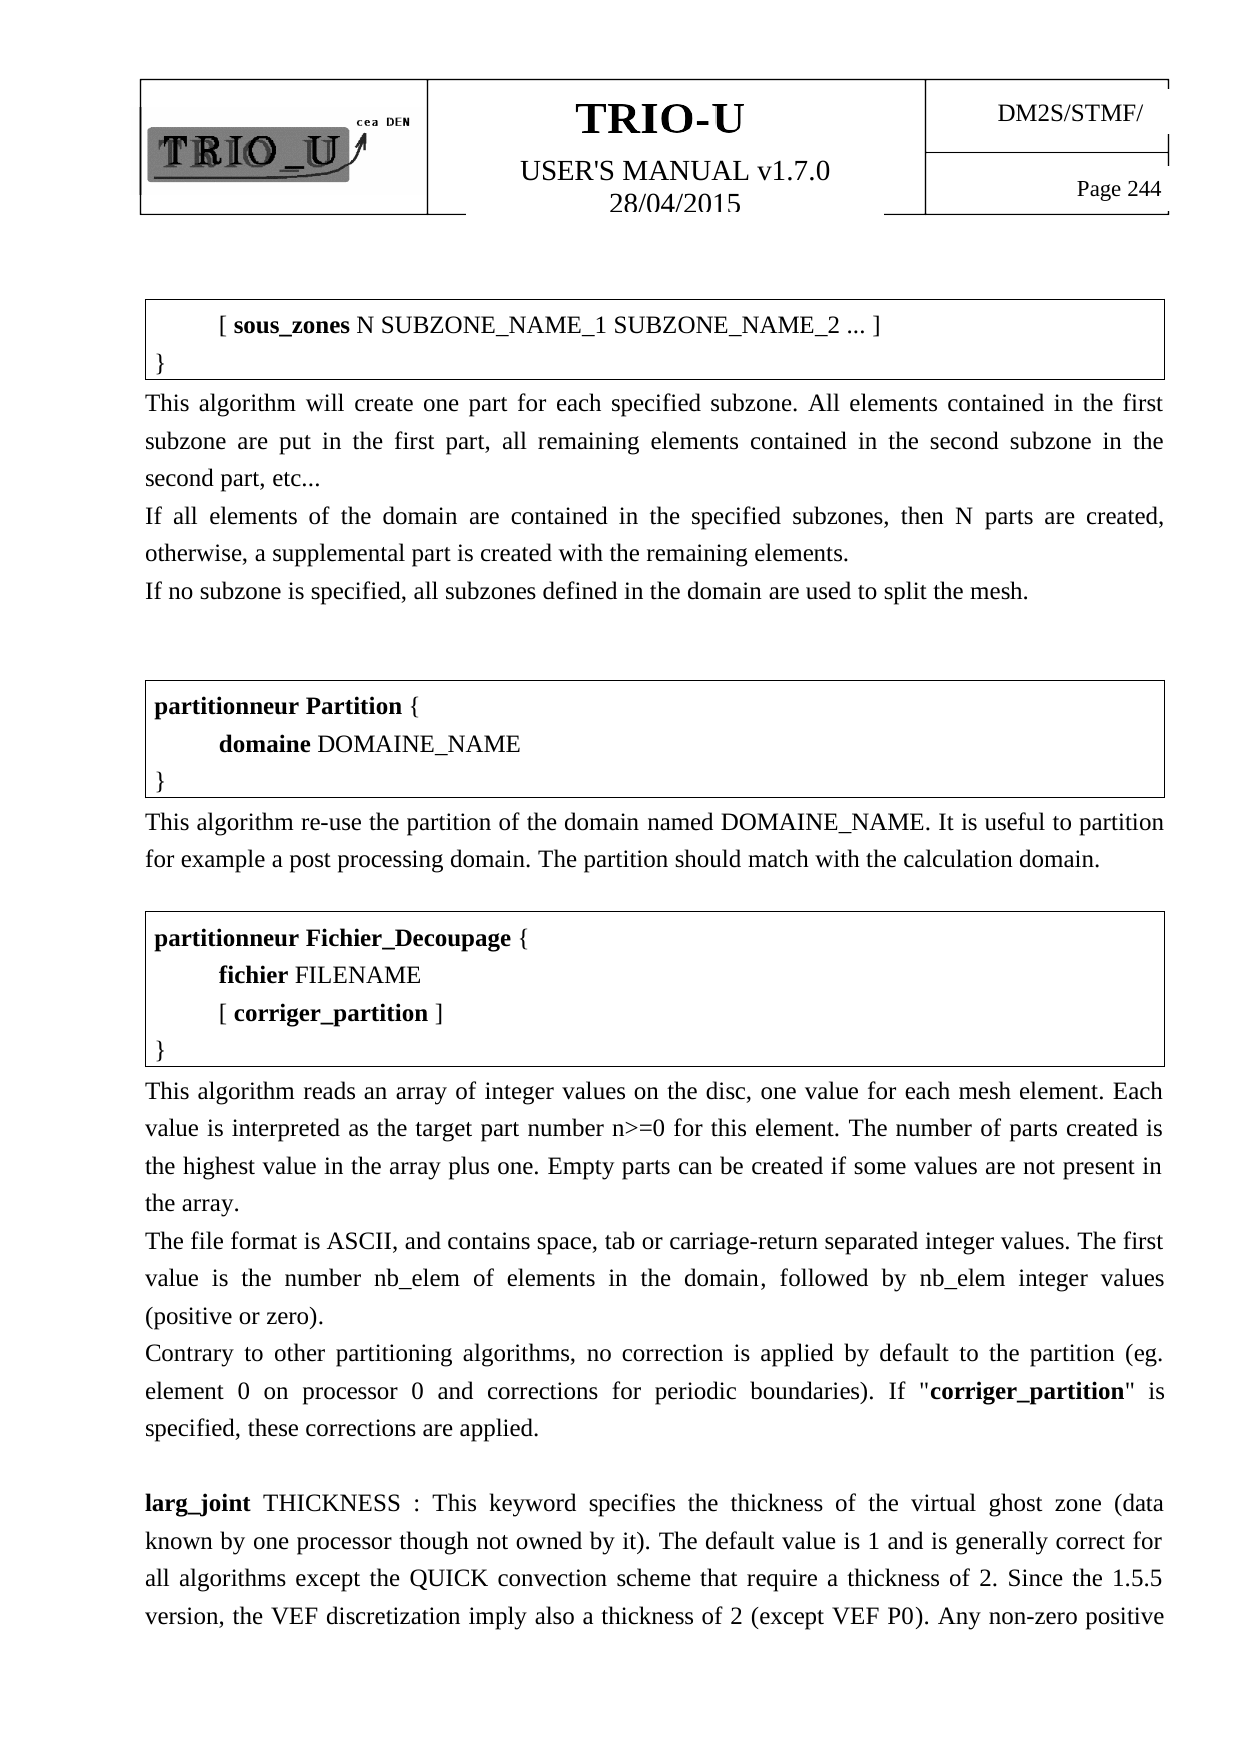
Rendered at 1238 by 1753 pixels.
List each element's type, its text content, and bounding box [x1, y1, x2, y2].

text } [146, 1023, 1164, 1066]
text [ corriger_partition ] [146, 986, 1164, 1023]
text [ sous_zones N SUBZONE_NAME_1 SUBZONE_NAME_2 ... ] [146, 300, 1164, 336]
text If no subzone is specified, all subzones defined in the domain are used to split the mesh. [145, 567, 1165, 605]
text partitionneur Partition { [146, 681, 1164, 717]
text } [146, 336, 1164, 379]
text fichier FILENAME [146, 948, 1164, 986]
text This algorithm reads an array of integer values on the disc, one value for each mesh element. Each value is interpreted as the target part number n>=0 for this element. The number of parts created is the highest value in the array plus one. Empty parts can be created if some values are not present in the array. [145, 1067, 1165, 1217]
text This algorithm will create one part for each specified subzone. All elements contained in the first subzone are put in the first part, all remaining elements contained in the second subzone in the second part, etc... [145, 380, 1165, 492]
text larg_joint THICKNESS : This keyword specifies the thickness of the virtual ghost zone (data known by one processor though not owned by it). The default value is 1 and is generally correct for all algorithms except the QUICK convection scheme that require a thickness of 2. Since the 1.5.5 version, the VEF discretization imply also a thickness of 2 (except VEF P0). Any non-zero positive [145, 1480, 1165, 1630]
text domaine DOMAINE_NAME [146, 717, 1164, 755]
text The file format is ASCII, and contains space, tab or carriage-return separated integer values. The first value is the number nb_elem of elements in the domain, followed by nb_elem integer values (positive or zero). [145, 1217, 1165, 1330]
text If all elements of the domain are contained in the specified subzones, then N parts are created, otherwise, a supplemental part is created with the remaining elements. [145, 492, 1165, 567]
text This algorithm re-use the partition of the domain named DOMAINE_NAME. It is useful to partition for example a post processing domain. The partition should match with the calculation domain. [145, 798, 1165, 873]
text partitionneur Fichier_Decoupage { [146, 912, 1164, 948]
text } [146, 755, 1164, 797]
text Contrary to other partitioning algorithms, no correction is applied by default to the partition (eg. element 0 on processor 0 and corrections for periodic boundaries). If "corriger_partition" is specified, these corrections are applied. [145, 1330, 1165, 1442]
